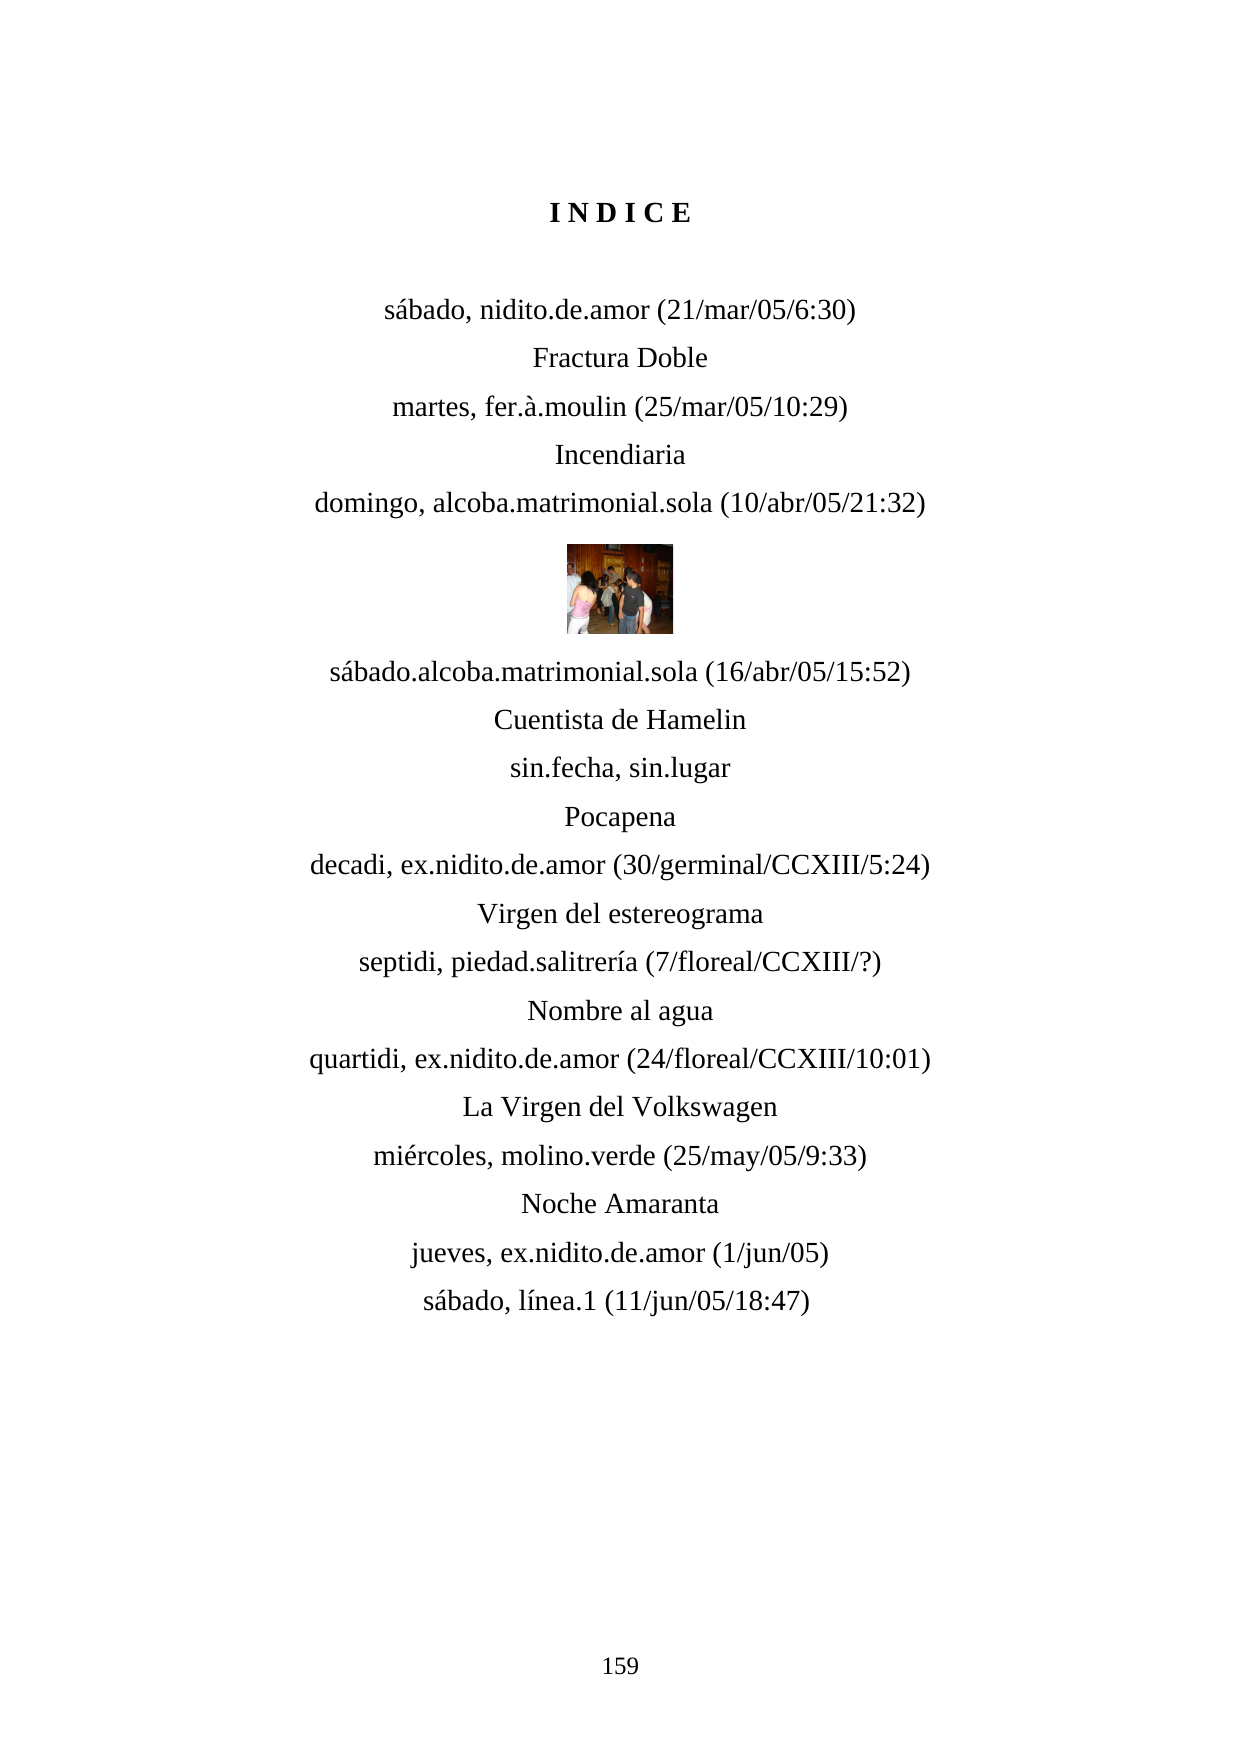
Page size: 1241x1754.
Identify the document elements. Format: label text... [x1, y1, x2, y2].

text Fractura Doble [148, 341, 1092, 374]
text Nombre al agua [148, 994, 1092, 1026]
text I N D I C E [148, 196, 1092, 228]
text decadi, ex.nidito.de.amor (30/germinal/CCXIII/5:24) [148, 849, 1092, 881]
text sábado, línea.1 (11/jun/05/18:47) [148, 1284, 1092, 1317]
text Cuentista de Hamelin [148, 703, 1092, 736]
text sábado, nidito.de.amor (21/mar/05/6:30) [148, 293, 1092, 325]
text domingo, alcoba.matrimonial.sola (10/abr/05/21:32) [148, 487, 1092, 519]
text sin.fecha, sin.lugar [148, 752, 1092, 784]
text miércoles, molino.verde (25/may/05/9:33) [148, 1139, 1092, 1172]
text Noche Amaranta [148, 1188, 1092, 1220]
picture [567, 544, 674, 634]
text Virgen del estereograma [148, 897, 1092, 929]
text quartidi, ex.nidito.de.amor (24/floreal/CCXIII/10:01) [148, 1042, 1092, 1075]
text jueves, ex.nidito.de.amor (1/jun/05) [148, 1236, 1092, 1268]
text Pocapena [148, 800, 1092, 832]
text Incendiaria [148, 438, 1092, 471]
text sábado.alcoba.matrimonial.sola (16/abr/05/15:52) [148, 655, 1092, 687]
text La Virgen del Volkswagen [148, 1091, 1092, 1123]
text septidi, piedad.salitrería (7/floreal/CCXIII/?) [148, 946, 1092, 978]
text martes, fer.à.moulin (25/mar/05/10:29) [148, 390, 1092, 422]
